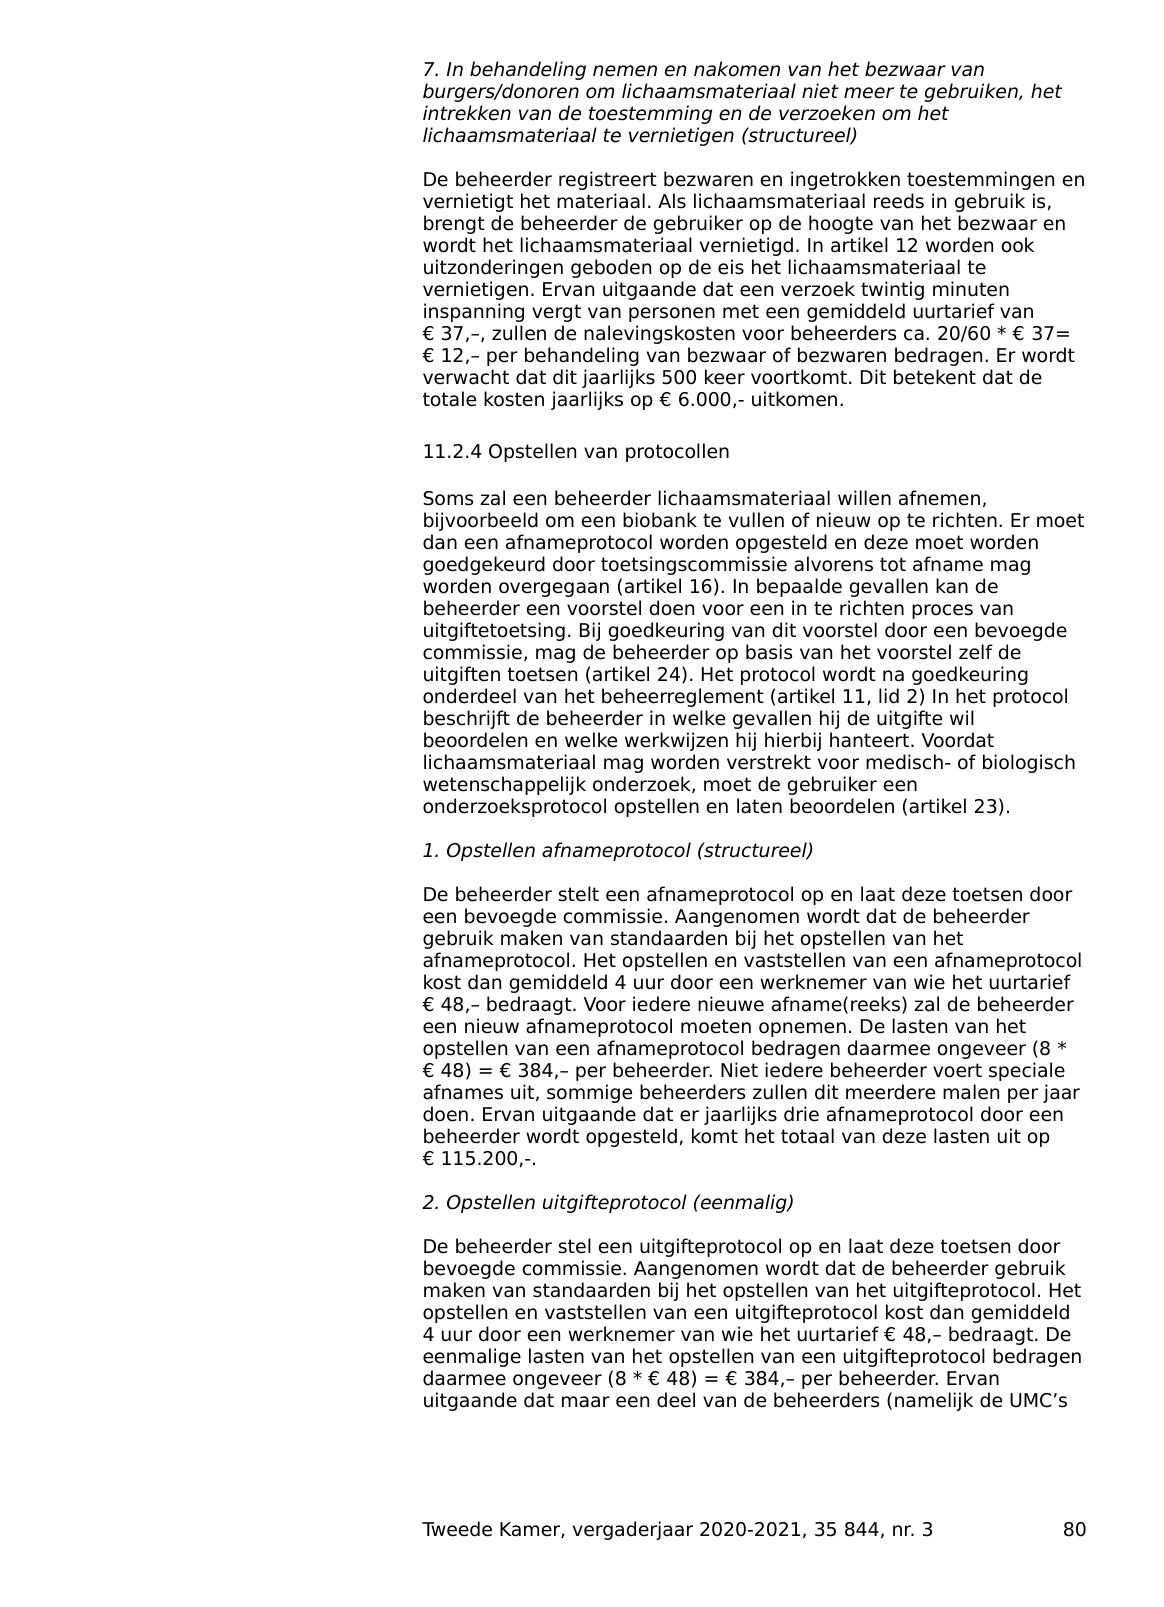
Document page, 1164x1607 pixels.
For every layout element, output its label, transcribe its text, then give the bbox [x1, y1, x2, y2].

subtitle 1. Opstellen afnameprotocol (structureel) [422, 840, 1087, 862]
text De beheerder registreert bezwaren en ingetrokken toestemmingen en vernietigt het materiaal. Als lichaamsmateriaal reeds in gebruik is, brengt de beheerder de gebruiker op de hoogte van het bezwaar en wordt het lichaamsmateriaal vernietigd. In artikel 12 worden ook uitzonderingen geboden op de eis het lichaamsmateriaal te vernietigen. Ervan uitgaande dat een verzoek twintig minuten inspanning vergt van personen met een gemiddeld uurtarief van € 37,–, zullen de nalevingskosten voor beheerders ca. 20/60 * € 37= € 12,– per behandeling van bezwaar of bezwaren bedragen. Er wordt verwacht dat dit jaarlijks 500 keer voortkomt. Dit betekent dat de totale kosten jaarlijks op € 6.000,- uitkomen. [422, 169, 1087, 411]
text De beheerder stel een uitgifteprotocol op en laat deze toetsen door bevoegde commissie. Aangenomen wordt dat de beheerder gebruik maken van standaarden bij het opstellen van het uitgifteprotocol. Het opstellen en vaststellen van een uitgifteprotocol kost dan gemiddeld 4 uur door een werknemer van wie het uurtarief € 48,– bedraagt. De eenmalige lasten van het opstellen van een uitgifteprotocol bedragen daarmee ongeveer (8 * € 48) = € 384,– per beheerder. Ervan uitgaande dat maar een deel van de beheerders (namelijk de UMC’s [422, 1236, 1087, 1412]
subtitle 11.2.4 Opstellen van protocollen [422, 441, 1087, 463]
subtitle 7. In behandeling nemen en nakomen van het bezwaar van burgers/donoren om lichaamsmateriaal niet meer te gebruiken, het intrekken van de toestemming en de verzoeken om het lichaamsmateriaal te vernietigen (structureel) [422, 59, 1087, 147]
subtitle 2. Opstellen uitgifteprotocol (eenmalig) [422, 1192, 1087, 1214]
text De beheerder stelt een afnameprotocol op en laat deze toetsen door een bevoegde commissie. Aangenomen wordt dat de beheerder gebruik maken van standaarden bij het opstellen van het afnameprotocol. Het opstellen en vaststellen van een afnameprotocol kost dan gemiddeld 4 uur door een werknemer van wie het uurtarief € 48,– bedraagt. Voor iedere nieuwe afname(reeks) zal de beheerder een nieuw afnameprotocol moeten opnemen. De lasten van het opstellen van een afnameprotocol bedragen daarmee ongeveer (8 * € 48) = € 384,– per beheerder. Niet iedere beheerder voert speciale afnames uit, sommige beheerders zullen dit meerdere malen per jaar doen. Ervan uitgaande dat er jaarlijks drie afnameprotocol door een beheerder wordt opgesteld, komt het totaal van deze lasten uit op € 115.200,-. [422, 884, 1087, 1170]
text Soms zal een beheerder lichaamsmateriaal willen afnemen, bijvoorbeeld om een biobank te vullen of nieuw op te richten. Er moet dan een afnameprotocol worden opgesteld en deze moet worden goedgekeurd door toetsingscommissie alvorens tot afname mag worden overgegaan (artikel 16). In bepaalde gevallen kan de beheerder een voorstel doen voor een in te richten proces van uitgiftetoetsing. Bij goedkeuring van dit voorstel door een bevoegde commissie, mag de beheerder op basis van het voorstel zelf de uitgiften toetsen (artikel 24). Het protocol wordt na goedkeuring onderdeel van het beheerreglement (artikel 11, lid 2) In het protocol beschrijft de beheerder in welke gevallen hij de uitgifte wil beoordelen en welke werkwijzen hij hierbij hanteert. Voordat lichaamsmateriaal mag worden verstrekt voor medisch- of biologisch wetenschappelijk onderzoek, moet de gebruiker een onderzoeksprotocol opstellen en laten beoordelen (artikel 23). [422, 488, 1087, 818]
